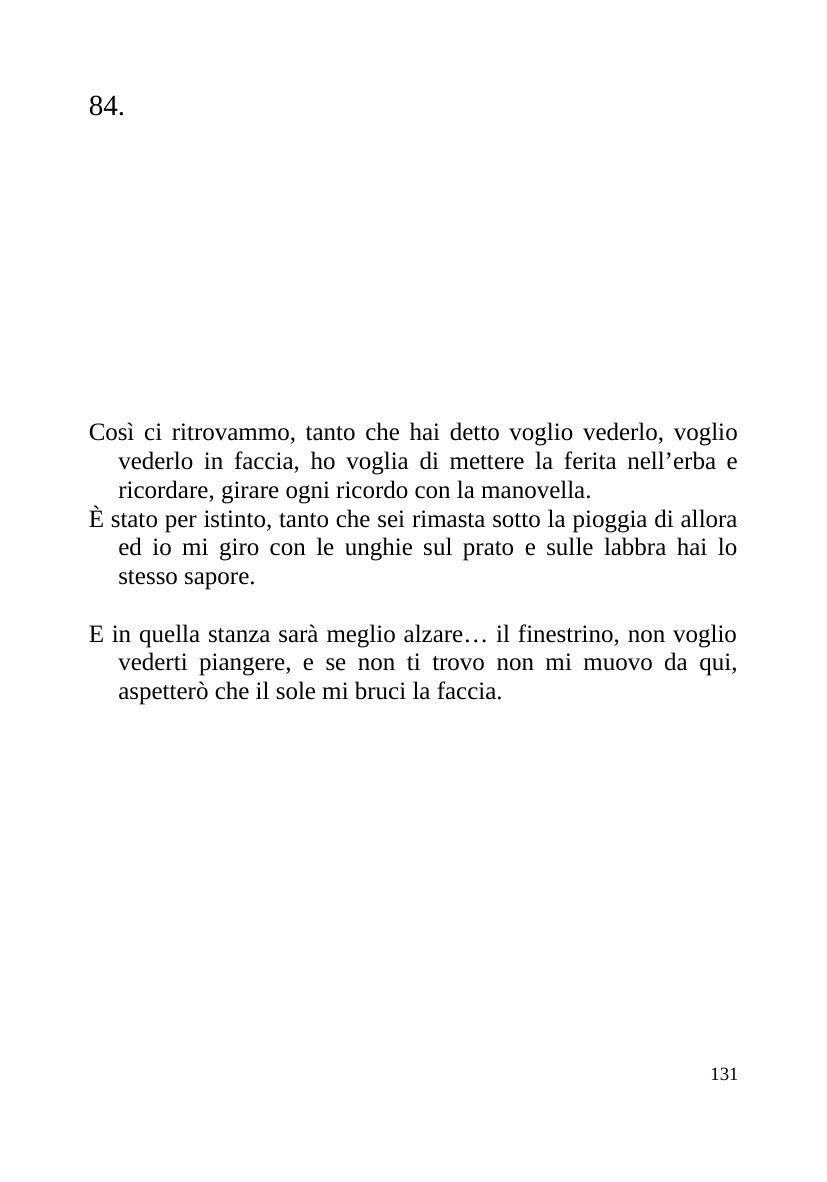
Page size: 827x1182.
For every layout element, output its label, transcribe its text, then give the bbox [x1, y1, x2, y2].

text È stato per istinto, tanto che sei rimasta sotto la pioggia di allora ed io mi giro con le unghie sul prato e sulle labbra hai lo stesso sapore. [88, 504, 738, 590]
text Così ci ritrovammo, tanto che hai detto voglio vederlo, voglio vederlo in faccia, ho voglia di mettere la ferita nell’erba e ricordare, girare ogni ricordo con la manovella. [88, 417, 738, 504]
subtitle 84. [88, 88, 738, 122]
text E in quella stanza sarà meglio alzare… il finestrino, non voglio vederti piangere, e se non ti trovo non mi muovo da qui, aspetterò che il sole mi bruci la faccia. [88, 619, 738, 705]
